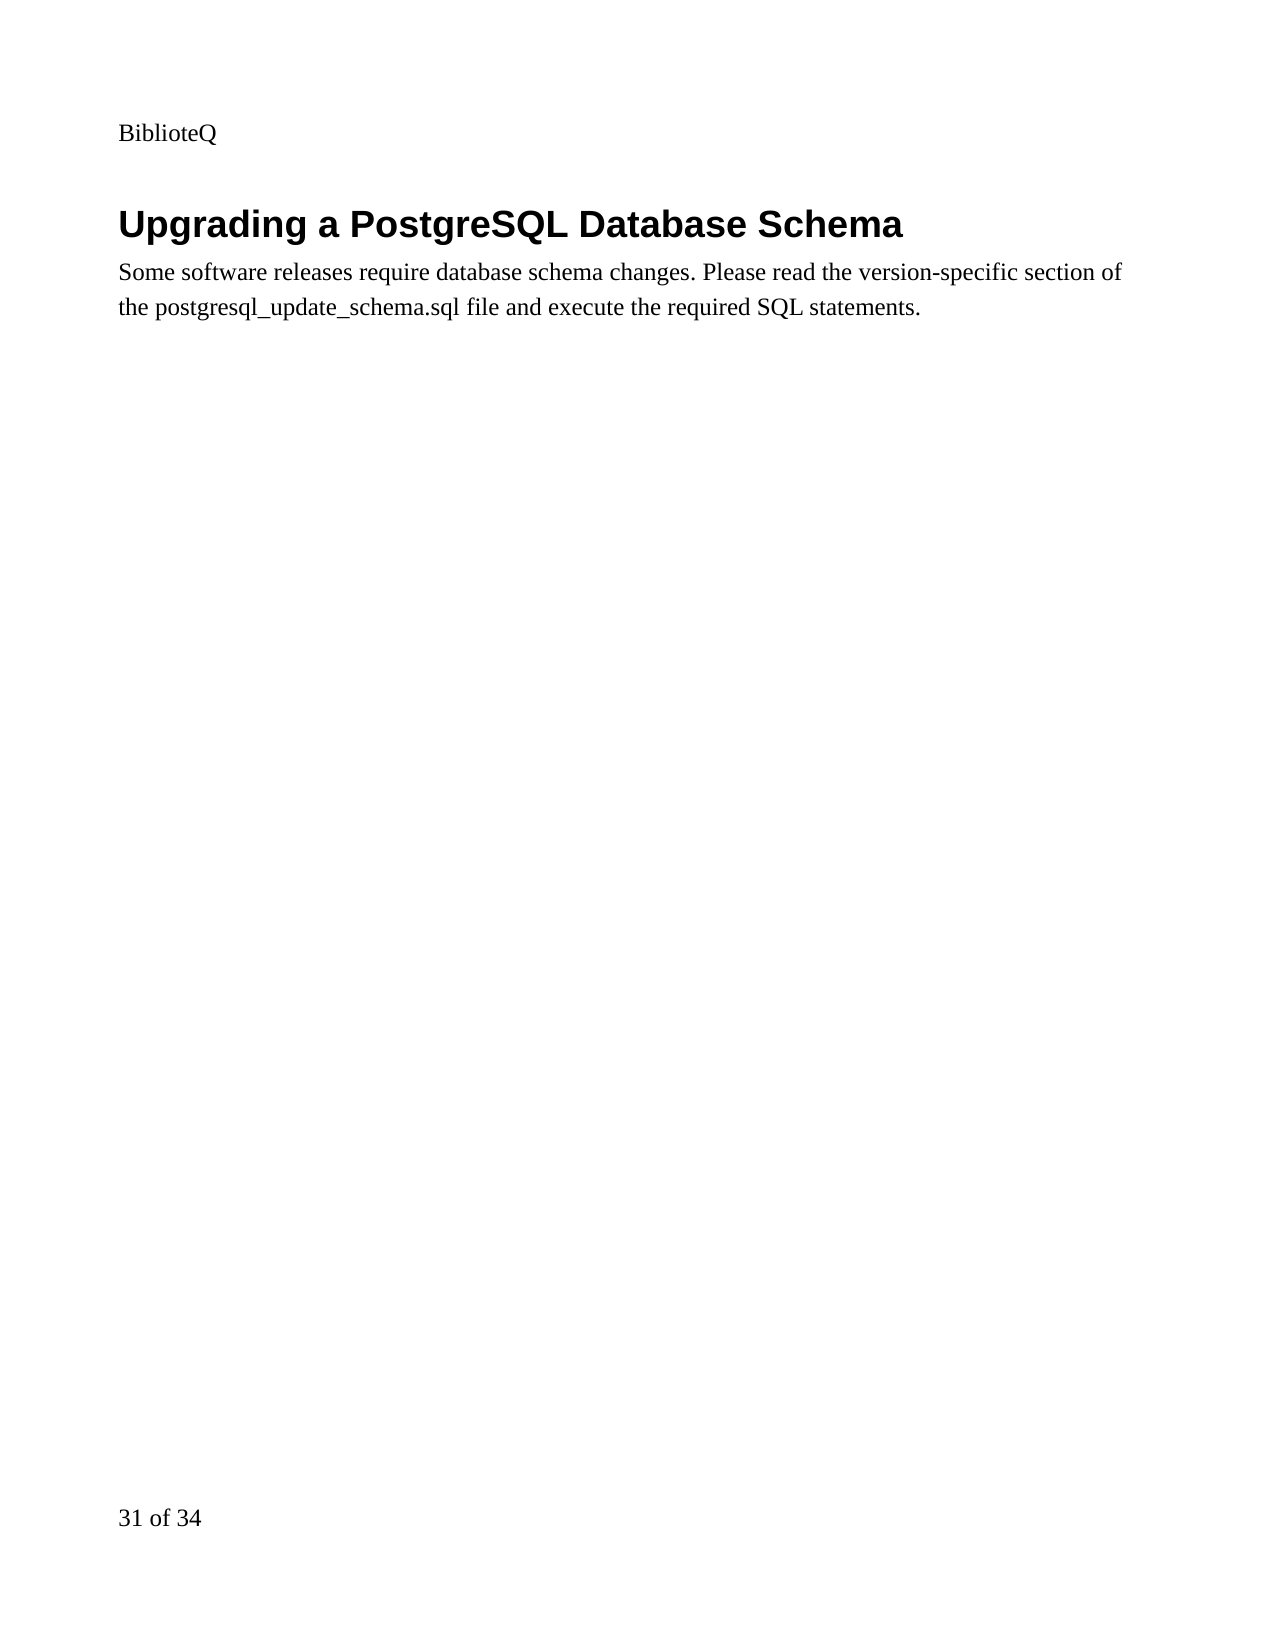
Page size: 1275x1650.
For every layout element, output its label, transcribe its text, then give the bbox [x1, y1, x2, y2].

subtitle Upgrading a PostgreSQL Database Schema [118, 201, 1157, 245]
text Some software releases require database schema changes. Please read the version-specific section of the postgresql_update_schema.sql file and execute the required SQL statements. [118, 257, 1157, 321]
